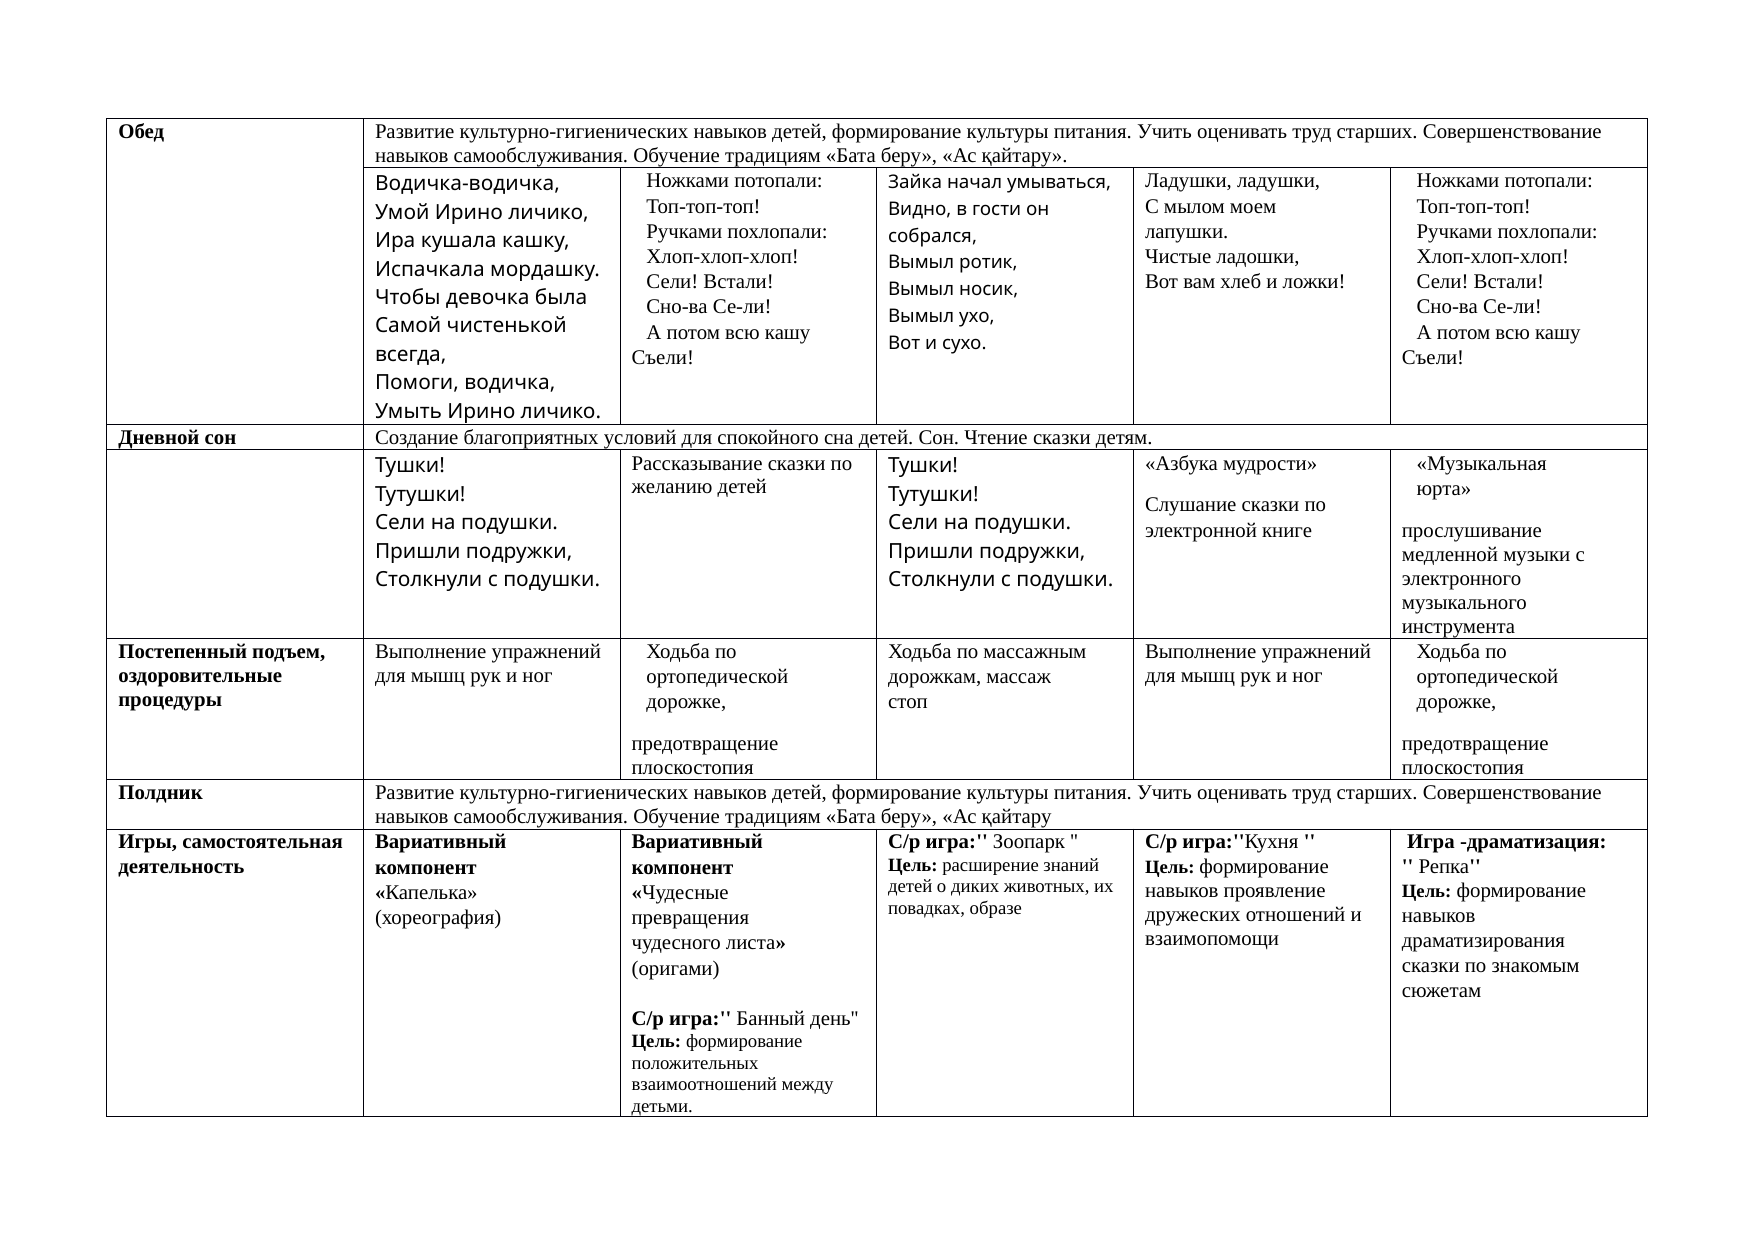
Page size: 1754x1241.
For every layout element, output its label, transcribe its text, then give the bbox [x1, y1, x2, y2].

table_cell Игры, самостоятельная деятельность [107, 830, 363, 1116]
table_cell Дневной сон [107, 425, 363, 449]
table_cell Игра -драматизация: '' Репка'' Цель: формирование навыков драматизирования сказки по знакомым сюжетам [1391, 830, 1647, 1116]
table_cell Ходьба по ортопедической дорожке, предотвращение плоскостопия [621, 639, 876, 779]
table_cell Ходьба по ортопедической дорожке, предотвращение плоскостопия [1391, 639, 1647, 779]
table_cell Ходьба по массажным дорожкам, массаж стоп [877, 639, 1133, 779]
table_cell Вариативный компонент «Чудесные превращения чудесного листа» (оригами) С/р игра:'' Банный день'' Цель: формирование положительных взаимоотношений между детьми. [621, 830, 876, 1116]
table_cell Рассказывание сказки по желанию детей [621, 450, 876, 638]
table_cell Обед [107, 119, 363, 424]
table_cell С/р игра:''Кухня '' Цель: формирование навыков проявление дружеских отношений и взаимопомощи [1134, 830, 1390, 1116]
table_cell Ножками потопали: Топ-топ-топ! Ручками похлопали: Хлоп-хлоп-хлоп! Сели! Встали! Сно-ва Се-ли! А потом всю кашу Съели! [621, 168, 876, 424]
table_cell «Азбука мудрости» Слушание сказки по электронной книге [1134, 450, 1390, 638]
table_cell С/р игра:'' Зоопарк '' Цель: расширение знаний детей о диких животных, их повадках, образе [877, 830, 1133, 1116]
table_cell «Музыкальная юрта» прослушивание медленной музыки с электронного музыкального инструмента [1391, 450, 1647, 638]
table_cell Создание благоприятных условий для спокойного сна детей. Сон. Чтение сказки детям. [364, 425, 1647, 449]
table_cell Ладушки, ладушки, С мылом моем лапушки. Чистые ладошки, Вот вам хлеб и ложки! [1134, 168, 1390, 424]
table_cell Тушки! Тутушки! Сели на подушки. Пришли подружки, Столкнули с подушки. [364, 450, 620, 638]
table_cell [107, 450, 363, 638]
table_cell Вариативный компонент «Капелька» (хореография) [364, 830, 620, 1116]
table_cell Зайка начал умываться, Видно, в гости он собрался, Вымыл ротик, Вымыл носик, Вымыл ухо, Вот и сухо. [877, 168, 1133, 424]
table_cell Водичка-водичка, Умой Ирино личико, Ира кушала кашку, Испачкала мордашку. Чтобы девочка была Самой чистенькой всегда, Помоги, водичка, Умыть Ирино личико. [364, 168, 620, 424]
table_cell Выполнение упражнений для мышц рук и ног [1134, 639, 1390, 779]
table_cell Выполнение упражнений для мышц рук и ног [364, 639, 620, 779]
table_cell Постепенный подъем, оздоровительные процедуры [107, 639, 363, 779]
table_cell Развитие культурно-гигиенических навыков детей, формирование культуры питания. Учить оценивать труд старших. Совершенствование навыков самообслуживания. Обучение традициям «Бата беру», «Ас қайтару». [364, 119, 1647, 167]
table_cell Развитие культурно-гигиенических навыков детей, формирование культуры питания. Учить оценивать труд старших. Совершенствование навыков самообслуживания. Обучение традициям «Бата беру», «Ас қайтару [364, 780, 1647, 828]
table_cell Тушки! Тутушки! Сели на подушки. Пришли подружки, Столкнули с подушки. [877, 450, 1133, 638]
table_cell Полдник [107, 780, 363, 828]
table_cell Ножками потопали: Топ-топ-топ! Ручками похлопали: Хлоп-хлоп-хлоп! Сели! Встали! Сно-ва Се-ли! А потом всю кашу Съели! [1391, 168, 1647, 424]
